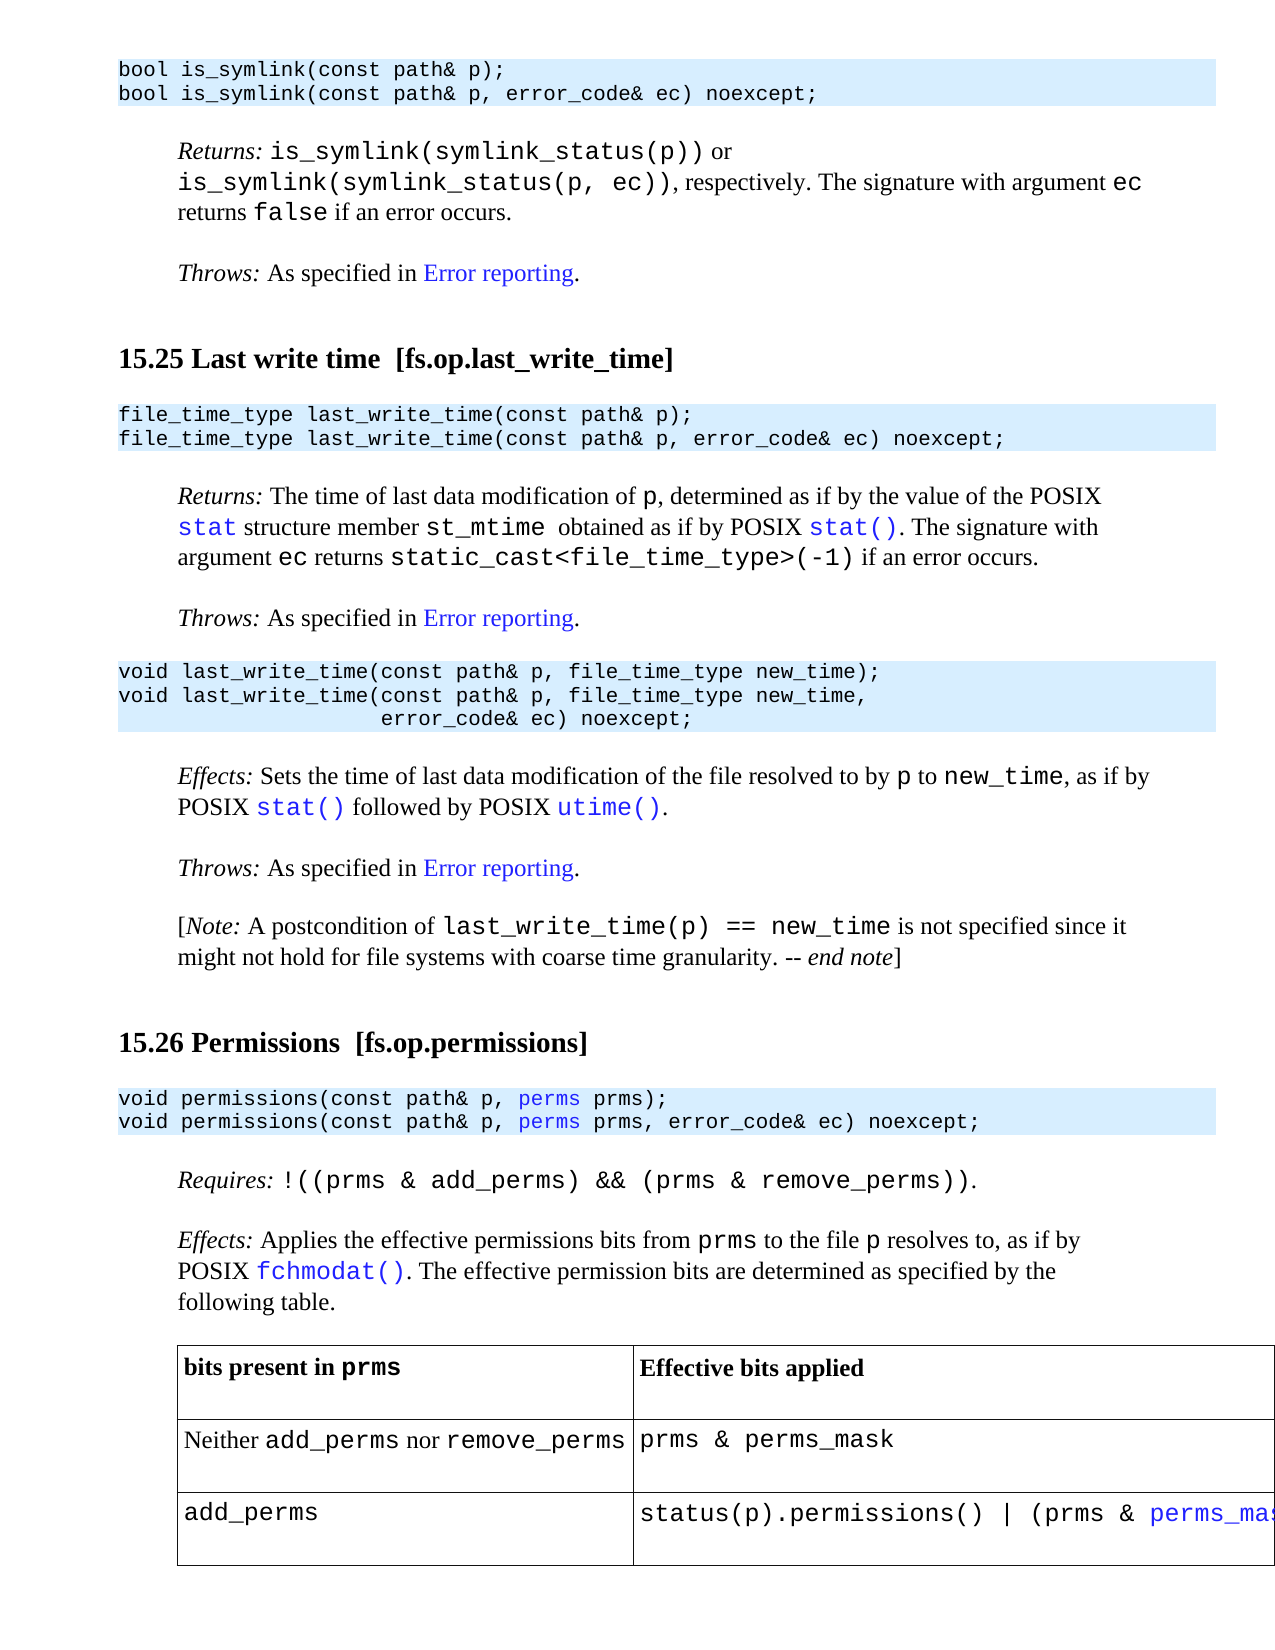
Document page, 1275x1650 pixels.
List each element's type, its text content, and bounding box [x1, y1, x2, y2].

text Effects: Sets the time of last data modification of the file resolved to by p to new_time, as if by POSIX stat() followed by POSIX utime(). [177, 761, 1157, 823]
text void permissions(const path& p, perms prms); [118, 1088, 1216, 1112]
text Throws: As specified in Error reporting. [177, 603, 1157, 632]
text void last_write_time(const path& p, file_time_type new_time); [118, 661, 1216, 685]
text error_code& ec) noexcept; [118, 708, 1216, 732]
text file_time_type last_write_time(const path& p); [118, 404, 1216, 428]
text Throws: As specified in Error reporting. [177, 853, 1157, 881]
text Returns: The time of last data modification of p, determined as if by the value of the POSIX stat structure member st_mtime obtained as if by POSIX stat(). The signature with argument ec returns static_cast<file_time_type>(-1) if an error occurs. [177, 481, 1157, 573]
table_header bits present in prms [178, 1346, 633, 1419]
text file_time_type last_write_time(const path& p, error_code& ec) noexcept; [118, 428, 1216, 451]
text bool is_symlink(const path& p); [118, 59, 1216, 83]
subtitle 15.26 Permissions [fs.op.permissions] [118, 1025, 1216, 1058]
table_header Effective bits applied [634, 1346, 1274, 1419]
table_cell Neither add_perms nor remove_perms [178, 1420, 633, 1492]
text Throws: As specified in Error reporting. [177, 258, 1157, 287]
text Effects: Applies the effective permissions bits from prms to the file p resolves to, as if by POSIX fchmodat(). The effective permission bits are determined as specified by the following table. [177, 1225, 1157, 1315]
table_cell add_perms [178, 1493, 633, 1565]
table_cell status(p).permissions() | (prms & perms_mask) [634, 1493, 1274, 1565]
subtitle 15.25 Last write time [fs.op.last_write_time] [118, 341, 1216, 374]
text Requires: !((prms & add_perms) && (prms & remove_perms)). [177, 1165, 1157, 1196]
table_cell prms & perms_mask [634, 1420, 1274, 1492]
text Returns: is_symlink(symlink_status(p)) or is_symlink(symlink_status(p, ec)), respectively. The signature with argument ec returns false if an error occurs. [177, 136, 1157, 228]
text bool is_symlink(const path& p, error_code& ec) noexcept; [118, 83, 1216, 106]
text void last_write_time(const path& p, file_time_type new_time, [118, 685, 1216, 708]
text void permissions(const path& p, perms prms, error_code& ec) noexcept; [118, 1112, 1216, 1135]
text [Note: A postcondition of last_write_time(p) == new_time is not specified since it might not hold for file systems with coarse time granularity. -- end note] [177, 911, 1157, 970]
